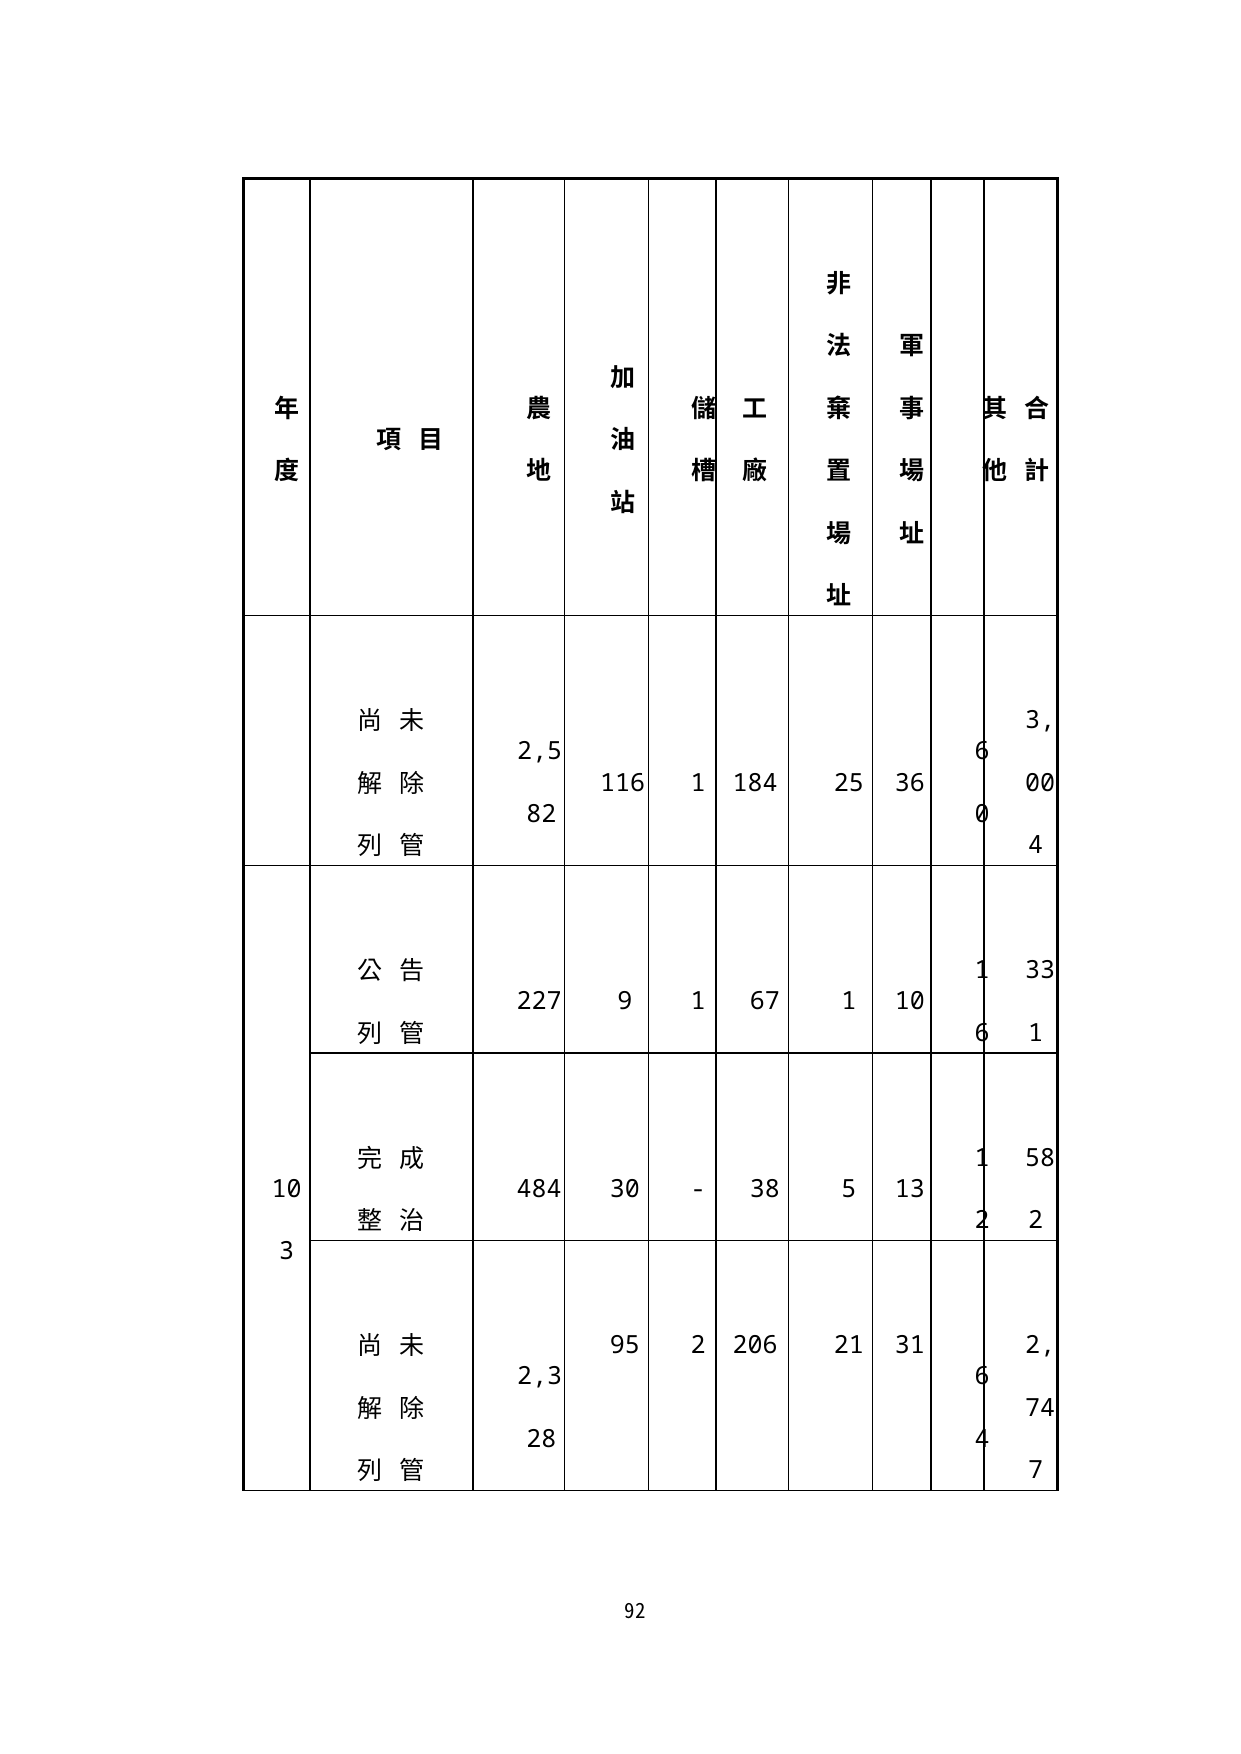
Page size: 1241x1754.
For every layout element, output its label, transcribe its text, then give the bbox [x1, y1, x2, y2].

table_header 加油站 [565, 180, 648, 615]
table_header 項目 [311, 180, 472, 615]
table_cell 31 [873, 1241, 930, 1490]
table_cell 2,747 [985, 1241, 1056, 1490]
table_cell 16 [932, 866, 983, 1052]
table_cell 67 [717, 866, 788, 1052]
table_cell - [649, 1054, 715, 1240]
table_cell 60 [932, 616, 983, 865]
table_cell 227 [474, 866, 564, 1052]
table_cell 2,328 [474, 1241, 564, 1490]
table_cell 12 [932, 1054, 983, 1240]
table_cell 2 [649, 1241, 715, 1490]
table_header 軍事場址 [873, 180, 930, 615]
table_cell 331 [985, 866, 1056, 1052]
table_cell 完成整治 [311, 1054, 472, 1240]
table_cell 3,004 [985, 616, 1056, 865]
table_cell 公告列管 [311, 866, 472, 1052]
table_header 工廠 [717, 180, 788, 615]
table_cell 1 [649, 866, 715, 1052]
table_cell 103 [245, 866, 309, 1490]
table_header 農地 [474, 180, 564, 615]
table_cell [245, 616, 309, 865]
table_header 非法棄置場址 [789, 180, 872, 615]
table_cell 13 [873, 1054, 930, 1240]
table_cell 2,582 [474, 616, 564, 865]
table_header 其他 [932, 180, 983, 615]
table_cell 1 [789, 866, 872, 1052]
table_cell 206 [717, 1241, 788, 1490]
table_cell 116 [565, 616, 648, 865]
table_cell 64 [932, 1241, 983, 1490]
table_header 儲槽 [649, 180, 715, 615]
table_cell 尚未解除列管 [311, 616, 472, 865]
table_cell 10 [873, 866, 930, 1052]
table_cell 1 [649, 616, 715, 865]
table_cell 36 [873, 616, 930, 865]
table_cell 25 [789, 616, 872, 865]
table_cell 184 [717, 616, 788, 865]
table_cell 9 [565, 866, 648, 1052]
table_header 年度 [245, 180, 309, 615]
table_cell 5 [789, 1054, 872, 1240]
table_cell 21 [789, 1241, 872, 1490]
table_cell 484 [474, 1054, 564, 1240]
table_cell 582 [985, 1054, 1056, 1240]
table_cell 38 [717, 1054, 788, 1240]
table_header 合計 [985, 180, 1056, 615]
table_cell 尚未解除列管 [311, 1241, 472, 1490]
table_cell 30 [565, 1054, 648, 1240]
table_cell 95 [565, 1241, 648, 1490]
